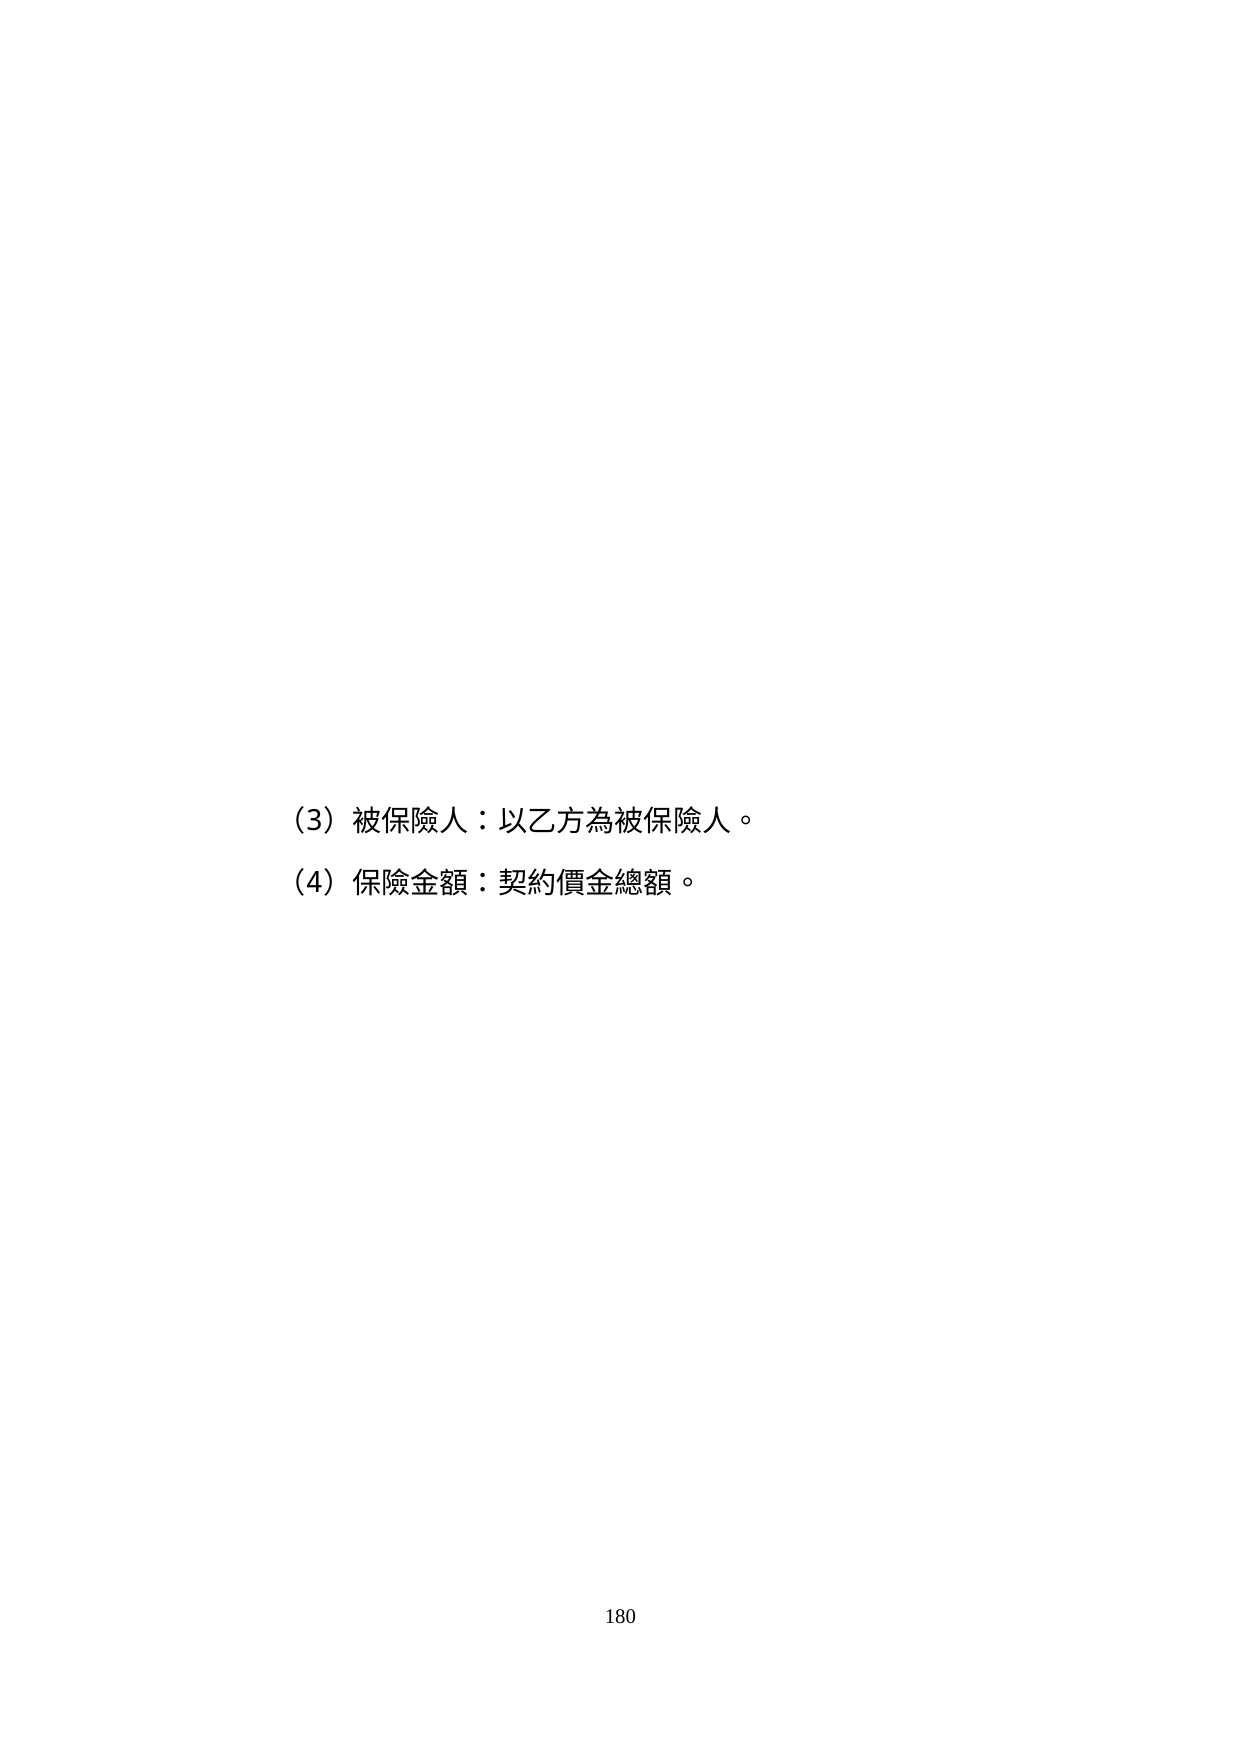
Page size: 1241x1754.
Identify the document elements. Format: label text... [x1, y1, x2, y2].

list 保險金額：契約價金總額。 [276, 839, 1053, 902]
list 被保險人：以乙方為被保險人。 [276, 777, 1053, 839]
